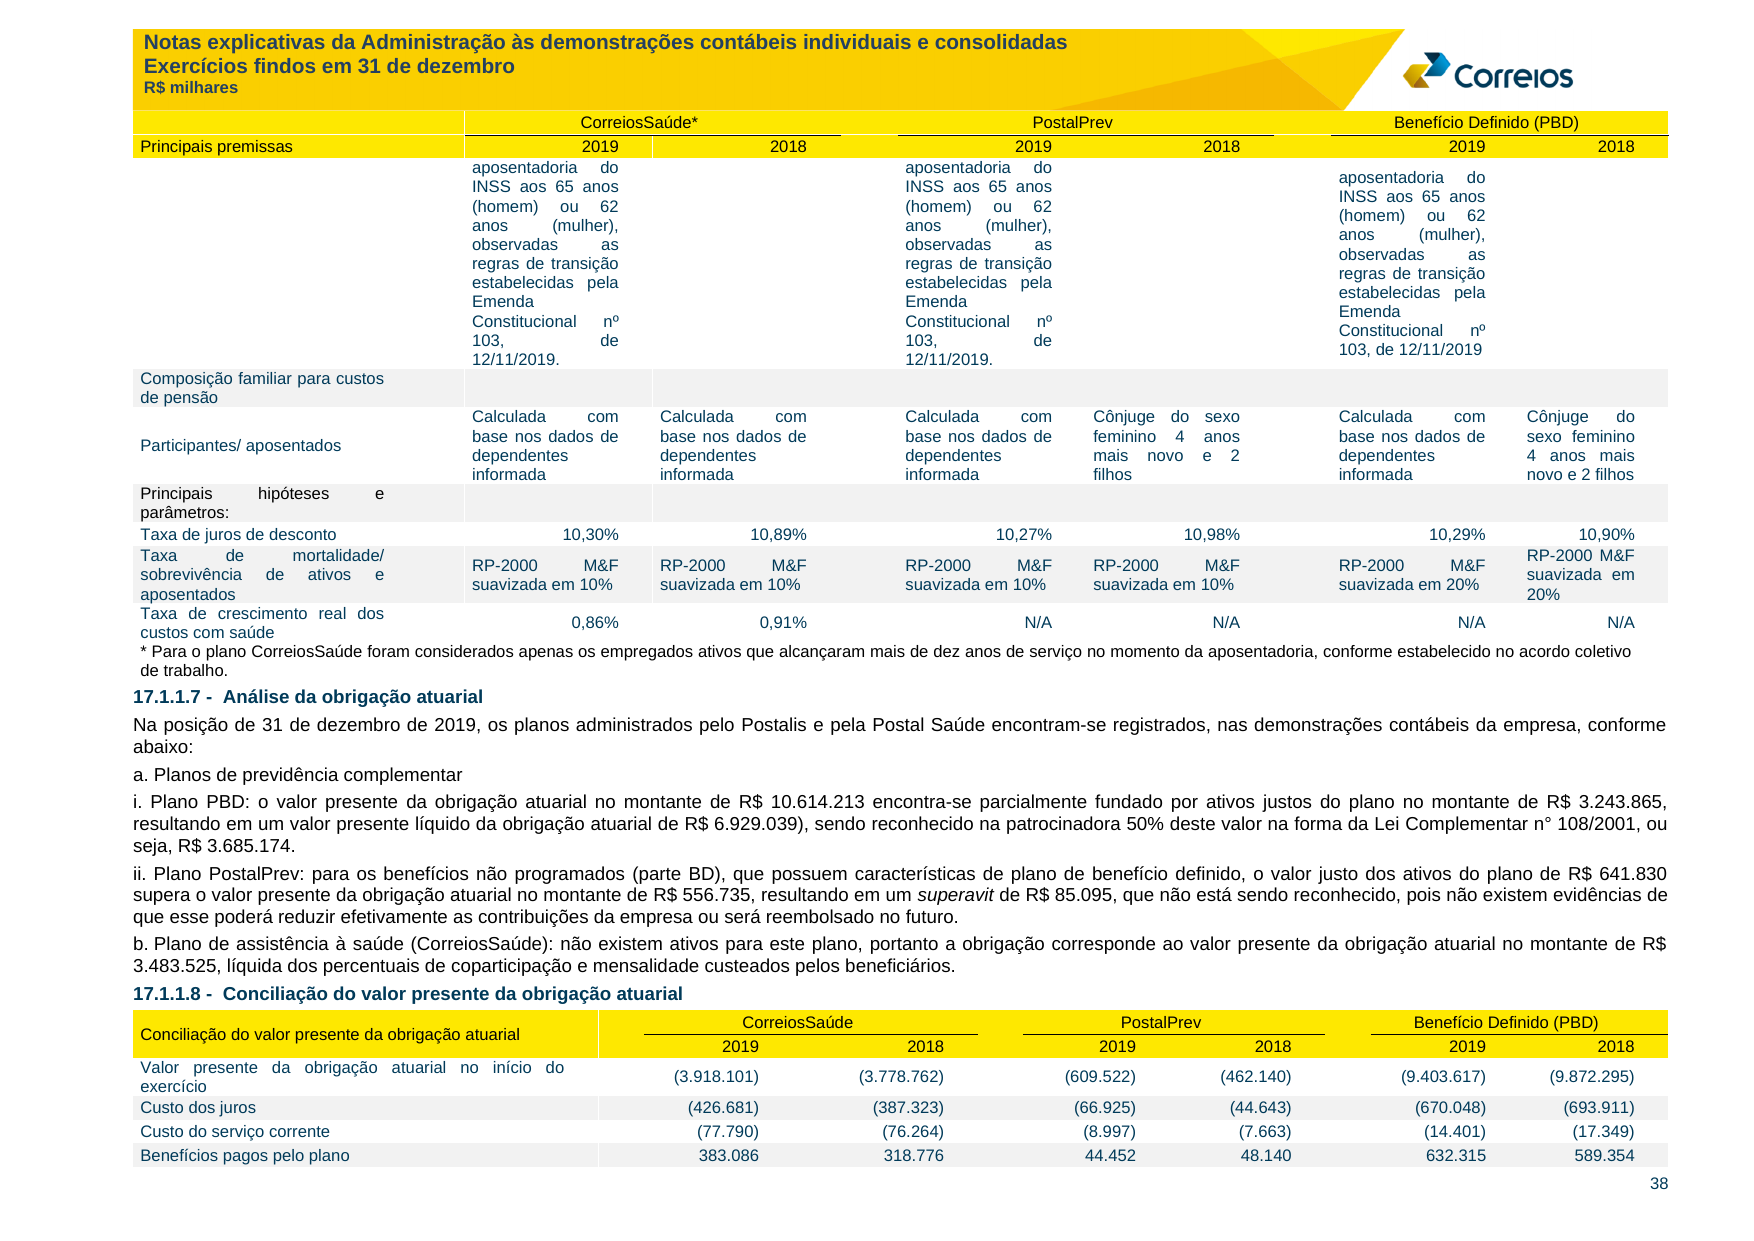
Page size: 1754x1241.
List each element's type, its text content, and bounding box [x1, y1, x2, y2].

picture [510, 452, 516, 461]
picture [741, 1149, 749, 1159]
table_cell 10,89% [653, 522, 841, 546]
picture [485, 413, 492, 419]
table_cell [653, 158, 841, 369]
picture [963, 578, 969, 590]
picture [1472, 1101, 1480, 1110]
table_cell [653, 369, 841, 407]
picture [276, 610, 284, 615]
picture [141, 1083, 149, 1088]
table_cell aposentadoria do INSS aos 65 anos (homem) ou 62 anos (mulher), observadas as regras de transição estabelecidas pela Emenda Constitucional nº 103, de 12/11/2019 [1331, 158, 1519, 369]
table_cell RP-2000 M&F suavizada em 20% [1331, 546, 1519, 603]
picture [1339, 306, 1348, 317]
table_cell 318.776 [793, 1143, 978, 1167]
table_cell [841, 484, 898, 522]
table_cell [418, 158, 464, 369]
picture [1548, 589, 1557, 600]
table_cell Composição familiar para custos de pensão [133, 369, 418, 407]
table_cell * Para o plano CorreiosSaúde foram considerados apenas os empregados ativos que alcançaram mais de dez anos de serviço no momento da aposentadoria, conforme estabelecido no acordo coletivo de trabalho. [133, 642, 1668, 680]
picture [672, 468, 677, 480]
picture [1617, 1150, 1624, 1156]
table_cell [1274, 369, 1331, 407]
picture [1432, 191, 1439, 197]
table_cell Participantes/ aposentados [133, 407, 418, 484]
picture [950, 295, 956, 307]
picture [1383, 325, 1388, 336]
table_cell Taxa de mortalidade/ sobrevivência de ativos e aposentados [133, 546, 418, 603]
picture [1364, 413, 1371, 419]
table_cell 2018 [653, 136, 841, 158]
table_cell Calculada com base nos dados de dependentes informada [465, 407, 652, 484]
table_header [841, 111, 898, 134]
table_cell Benefícios pagos pelo plano [133, 1143, 598, 1167]
picture [1245, 1126, 1252, 1132]
table_cell (17.349) [1520, 1120, 1668, 1143]
picture [504, 203, 509, 212]
table_cell [1274, 484, 1331, 522]
picture [484, 468, 489, 480]
table_cell (387.323) [793, 1096, 978, 1120]
picture [485, 560, 493, 571]
text i. Plano PBD: o valor presente da obrigação atuarial no montante de R$ 10.614.213 encontra-se parcialmente fundado por ativos justos do plano no montante de R$ 3.243.865, resultando em um valor presente líquido da obrigação atuarial de R$ 6.929.039), sendo reconhecido na patrocinadora 50% deste valor na forma da Lei Complementar n° 108/2001, ou seja, R$ 3.685.174. [133, 791, 1668, 856]
table_cell [1519, 484, 1668, 522]
table_cell 48.140 [1170, 1143, 1325, 1167]
picture [1613, 1128, 1619, 1137]
picture [1222, 579, 1231, 590]
picture [1469, 251, 1476, 257]
table_header CorreiosSaúde* [465, 111, 841, 134]
picture [1400, 327, 1407, 333]
picture [1228, 529, 1239, 540]
picture [360, 1064, 367, 1070]
table_cell [1325, 1058, 1371, 1096]
picture [1467, 579, 1475, 590]
table_cell [418, 484, 464, 522]
table_cell [1519, 158, 1668, 369]
picture [1386, 449, 1392, 461]
picture [1225, 1072, 1234, 1082]
picture [605, 616, 610, 624]
table_cell [841, 407, 898, 484]
table_cell (609.522) [1023, 1058, 1170, 1096]
table_cell 44.452 [1023, 1143, 1170, 1167]
picture [954, 183, 961, 189]
picture [1425, 433, 1432, 439]
table_cell (9.403.617) [1371, 1058, 1520, 1096]
picture [523, 241, 530, 247]
picture [1339, 560, 1347, 571]
picture [244, 1062, 248, 1072]
picture [931, 298, 939, 303]
table_header CorreiosSaúde [644, 1010, 978, 1034]
table_cell [599, 1120, 644, 1143]
picture [169, 531, 176, 537]
picture [1394, 212, 1399, 221]
table_cell [841, 522, 898, 546]
table_cell [599, 1096, 644, 1120]
picture [975, 161, 981, 173]
picture [906, 279, 914, 284]
picture [1247, 1104, 1253, 1113]
picture [1029, 529, 1036, 535]
table_header PostalPrev [898, 111, 1274, 134]
table_cell (693.911) [1520, 1096, 1668, 1120]
table_cell [1331, 484, 1519, 522]
picture [308, 1128, 314, 1137]
picture [473, 164, 480, 170]
table_cell Taxa de juros de desconto [133, 522, 418, 546]
picture [416, 1064, 423, 1070]
table_cell aposentadoria do INSS aos 65 anos (homem) ou 62 anos (mulher), observadas as regras de transição estabelecidas pela Emenda Constitucional nº 103, de 12/11/2019. [898, 158, 1086, 369]
table_cell [1086, 484, 1274, 522]
picture [267, 568, 273, 580]
table_cell [978, 1143, 1023, 1167]
picture [607, 617, 617, 628]
picture [962, 468, 968, 480]
picture [169, 610, 176, 616]
table_cell [841, 546, 898, 603]
table_cell 10,29% [1331, 522, 1519, 546]
table_cell aposentadoria do INSS aos 65 anos (homem) ou 62 anos (mulher), observadas as regras de transição estabelecidas pela Emenda Constitucional nº 103, de 12/11/2019. [465, 158, 652, 369]
picture [1447, 1149, 1452, 1158]
picture [206, 442, 212, 451]
picture [568, 430, 574, 442]
table_cell [1325, 1143, 1371, 1167]
picture [1240, 1151, 1249, 1161]
table_cell (3.778.762) [793, 1058, 978, 1096]
table_cell 10,90% [1519, 522, 1668, 546]
picture [910, 471, 916, 480]
table_cell [841, 369, 898, 407]
table_cell Calculada com base nos dados de dependentes informada [1331, 407, 1519, 484]
table_cell 2019 [1371, 1035, 1520, 1058]
picture [698, 452, 704, 461]
picture [917, 353, 922, 362]
table_cell N/A [1086, 604, 1274, 642]
table_header Benefício Definido (PBD) [1371, 1010, 1668, 1034]
picture [607, 529, 617, 540]
table_cell [978, 1034, 1023, 1058]
picture [1579, 1071, 1586, 1077]
picture [1005, 260, 1011, 269]
picture [998, 318, 1005, 324]
picture [1151, 578, 1157, 590]
picture [1478, 1150, 1485, 1156]
picture [1585, 1149, 1591, 1156]
picture [227, 549, 233, 561]
picture [798, 433, 806, 438]
table_cell RP-2000 M&F suavizada em 10% [1086, 546, 1274, 603]
picture [944, 203, 952, 208]
picture [1108, 452, 1115, 458]
picture [1558, 549, 1563, 558]
table_cell [1325, 1120, 1371, 1143]
table_cell N/A [1331, 604, 1519, 642]
picture [1270, 1073, 1276, 1082]
table_cell [1274, 604, 1331, 642]
picture [793, 528, 798, 536]
picture [247, 528, 253, 540]
picture [473, 430, 479, 442]
picture [610, 433, 618, 438]
picture [1393, 289, 1401, 294]
picture [1539, 550, 1548, 561]
table_cell RP-2000 M&F suavizada em 10% [653, 546, 841, 603]
picture [1455, 289, 1461, 301]
text ii. Plano PostalPrev: para os benefícios não programados (parte BD), que possuem características de plano de benefício definido, o valor justo dos ativos do plano de R$ 641.830 supera o valor presente da obrigação atuarial no montante de R$ 556.735, resultando em um superavit de R$ 85.095, que não está sendo reconhecido, pois não existem evidências de que esse poderá reduzir efetivamente as contribuições da empresa ou será reembolsado no futuro. [133, 862, 1668, 927]
table_cell [599, 1058, 644, 1096]
table_cell [1331, 369, 1519, 407]
table_cell [1086, 158, 1274, 369]
table_cell Valor presente da obrigação atuarial no início do exercício [133, 1058, 598, 1096]
table_header Conciliação do valor presente da obrigação atuarial [133, 1010, 598, 1058]
picture [1371, 286, 1377, 298]
picture [705, 1101, 710, 1110]
picture [601, 579, 611, 590]
table_cell [1325, 1096, 1371, 1120]
picture [1362, 289, 1369, 295]
picture [1621, 528, 1626, 536]
table_cell [1274, 407, 1331, 484]
picture [332, 1152, 338, 1161]
picture [1471, 528, 1476, 536]
picture [493, 334, 499, 343]
table_cell Cônjuge do sexo feminino 4 anos mais novo e 2 filhos [1086, 407, 1274, 484]
table_cell [841, 604, 898, 642]
picture [551, 258, 555, 268]
picture [546, 450, 550, 460]
table_cell Principais hipóteses e parâmetros: [133, 484, 418, 522]
table_cell Calculada com base nos dados de dependentes informada [898, 407, 1086, 484]
picture [1367, 452, 1375, 457]
picture [210, 588, 216, 600]
picture [1385, 174, 1391, 183]
picture [511, 1064, 518, 1070]
picture [1588, 1126, 1595, 1132]
picture [1452, 1127, 1461, 1137]
picture [588, 279, 594, 291]
picture [500, 180, 509, 186]
picture [793, 616, 798, 624]
picture [1468, 430, 1474, 442]
picture [971, 471, 978, 477]
table_cell (66.925) [1023, 1096, 1170, 1120]
picture [795, 529, 805, 540]
table_cell RP-2000 M&F suavizada em 10% [898, 546, 1086, 603]
picture [132, 29, 1592, 111]
table_cell (9.872.295) [1520, 1058, 1668, 1096]
table_cell [1086, 369, 1274, 407]
table_cell [418, 522, 464, 546]
picture [1038, 528, 1043, 536]
picture [166, 440, 170, 450]
table_cell [978, 1120, 1023, 1143]
table_cell Principais premissas [133, 135, 418, 158]
picture [661, 430, 667, 442]
picture [971, 413, 978, 419]
picture [1628, 1152, 1634, 1161]
table_cell Cônjuge do sexo feminino 4 anos mais novo e 2 filhos [1519, 407, 1668, 484]
picture [1623, 529, 1633, 540]
picture [602, 241, 609, 247]
picture [586, 616, 594, 627]
picture [605, 528, 610, 536]
picture [903, 1149, 911, 1158]
table_header [133, 111, 418, 134]
picture [1416, 430, 1422, 442]
picture [879, 1071, 886, 1077]
table_cell [418, 546, 464, 603]
table_cell [418, 369, 464, 407]
picture [1473, 529, 1481, 540]
table_header [418, 111, 464, 134]
picture [670, 433, 677, 439]
table_cell 10,98% [1086, 522, 1274, 546]
table_cell [1274, 546, 1331, 603]
table_cell [898, 369, 1086, 407]
picture [788, 579, 796, 590]
picture [1046, 315, 1052, 322]
picture [954, 353, 959, 362]
table_cell RP-2000 M&F suavizada em 10% [465, 546, 652, 603]
table_cell (462.140) [1170, 1058, 1325, 1096]
table_cell (8.997) [1023, 1120, 1170, 1143]
table_cell 0,91% [653, 604, 841, 642]
picture [888, 1101, 896, 1111]
table_cell (670.048) [1371, 1096, 1520, 1120]
table_cell 2019 [898, 136, 1086, 158]
table_cell [133, 158, 418, 369]
table_cell [1274, 135, 1331, 158]
picture [173, 1083, 180, 1089]
table_cell [1274, 158, 1331, 369]
picture [795, 617, 806, 628]
picture [774, 528, 782, 539]
table_cell [465, 369, 652, 407]
table_cell (14.401) [1371, 1120, 1520, 1143]
picture [1034, 579, 1043, 590]
table_cell 589.354 [1520, 1143, 1668, 1167]
picture [933, 433, 941, 438]
table_header PostalPrev [1023, 1010, 1325, 1034]
picture [1526, 451, 1535, 461]
picture [969, 260, 977, 265]
picture [949, 433, 955, 442]
picture [707, 413, 714, 419]
table_cell N/A [898, 604, 1086, 642]
table_header [599, 1010, 644, 1034]
picture [1395, 452, 1403, 457]
picture [1424, 289, 1431, 295]
table_cell [418, 407, 464, 484]
table_header [1325, 1010, 1371, 1034]
table_cell 2019 [644, 1035, 793, 1058]
picture [1560, 452, 1566, 461]
table_cell [653, 484, 841, 522]
table_cell (44.643) [1170, 1096, 1325, 1120]
picture [942, 164, 950, 169]
picture [734, 450, 738, 460]
picture [488, 260, 494, 272]
picture [273, 1061, 279, 1073]
table_cell [1274, 522, 1331, 546]
subtitle Conciliação do valor presente da obrigação atuarial [133, 983, 1668, 1004]
table_cell 10,30% [465, 522, 652, 546]
table_cell 2018 [1086, 136, 1274, 158]
picture [266, 629, 274, 634]
table_cell [599, 1143, 644, 1167]
picture [959, 298, 966, 304]
picture [256, 442, 262, 454]
picture [1429, 270, 1436, 276]
picture [588, 528, 594, 537]
picture [473, 222, 480, 228]
table_cell 2019 [1023, 1035, 1170, 1058]
picture [673, 560, 681, 571]
picture [1340, 449, 1346, 461]
table_cell [978, 1096, 1023, 1120]
picture [962, 410, 968, 422]
picture [1418, 452, 1426, 457]
table_cell (77.790) [644, 1120, 793, 1143]
table_cell Custo do serviço corrente [133, 1120, 598, 1143]
table_cell [841, 135, 898, 158]
picture [1040, 529, 1051, 540]
picture [1472, 1071, 1479, 1077]
picture [599, 578, 604, 586]
table_cell Calculada com base nos dados de dependentes informada [653, 407, 841, 484]
picture [1594, 433, 1599, 442]
table_cell [1519, 369, 1668, 407]
picture [1233, 449, 1238, 458]
table_cell 2018 [793, 1035, 978, 1058]
table_header Benefício Definido (PBD) [1331, 111, 1668, 134]
table_cell 2018 [1170, 1035, 1325, 1058]
picture [1138, 413, 1144, 425]
picture [1527, 550, 1535, 561]
picture [1214, 433, 1220, 442]
picture [511, 316, 515, 326]
picture [1270, 1104, 1276, 1113]
table_cell N/A [1519, 604, 1668, 642]
picture [971, 452, 977, 461]
picture [1468, 171, 1474, 183]
table_cell (3.918.101) [644, 1058, 793, 1096]
table_cell (426.681) [644, 1096, 793, 1120]
table_cell Taxa de crescimento real dos custos com saúde [133, 604, 418, 642]
table_cell 2018 [1519, 136, 1668, 158]
text Na posição de 31 de dezembro de 2019, os planos administrados pelo Postalis e pela Postal Saúde encontram-se registrados, nas demonstrações contábeis da empresa, conforme abaixo: [133, 714, 1668, 757]
list Plano de assistência à saúde (CorreiosSaúde): não existem ativos para este plano, portanto a obrigação corresponde ao valor presente da obrigação atuarial no montante de R$ 3.483.525, líquida dos percentuais de coparticipação e mensalidade custeados pelos beneficiários. [133, 933, 1668, 976]
picture [1230, 560, 1239, 571]
table_cell (76.264) [793, 1120, 978, 1143]
picture [801, 413, 806, 422]
table_cell [599, 1034, 644, 1058]
table_header [978, 1010, 1023, 1034]
picture [175, 442, 182, 448]
table_cell [418, 604, 464, 642]
picture [401, 1062, 405, 1072]
picture [482, 452, 490, 457]
picture [1379, 471, 1384, 480]
picture [491, 298, 496, 307]
picture [707, 471, 714, 477]
table_cell [841, 158, 898, 369]
picture [317, 569, 321, 579]
picture [1399, 248, 1405, 260]
picture [1402, 289, 1409, 295]
picture [1459, 270, 1466, 276]
table_header [1274, 111, 1331, 134]
picture [183, 394, 189, 403]
picture [933, 241, 941, 246]
picture [279, 531, 287, 536]
picture [1377, 343, 1383, 355]
picture [1172, 410, 1178, 422]
picture [1660, 1177, 1668, 1189]
picture [673, 413, 680, 419]
picture [1205, 560, 1210, 571]
table_cell [898, 484, 1086, 522]
picture [1345, 209, 1351, 221]
table_cell 2019 [1331, 136, 1519, 158]
table_cell 0,86% [465, 604, 652, 642]
picture [691, 559, 696, 568]
table_cell 2019 [465, 136, 652, 158]
picture [786, 578, 791, 586]
list Planos de previdência complementar [133, 763, 1668, 785]
table_cell [978, 1058, 1023, 1096]
table_cell [465, 484, 652, 522]
table_cell 2018 [1520, 1035, 1668, 1058]
picture [999, 222, 1004, 231]
picture [1399, 174, 1406, 180]
table_cell Custo dos juros [133, 1096, 598, 1120]
table_cell [1325, 1034, 1371, 1058]
picture [1438, 1127, 1447, 1137]
picture [1226, 528, 1231, 536]
table_cell [418, 135, 464, 158]
table_cell 632.315 [1371, 1143, 1520, 1167]
picture [509, 241, 515, 250]
table_cell 383.086 [644, 1143, 793, 1167]
picture [507, 298, 513, 307]
picture [1549, 413, 1555, 422]
table_cell RP-2000 M&F suavizada em 20% [1519, 546, 1668, 603]
picture [1351, 560, 1360, 571]
table_cell (7.663) [1170, 1120, 1325, 1143]
subtitle Análise da obrigação atuarial [133, 686, 1668, 708]
table_cell 10,27% [898, 522, 1086, 546]
picture [1422, 327, 1428, 336]
picture [932, 1128, 938, 1137]
